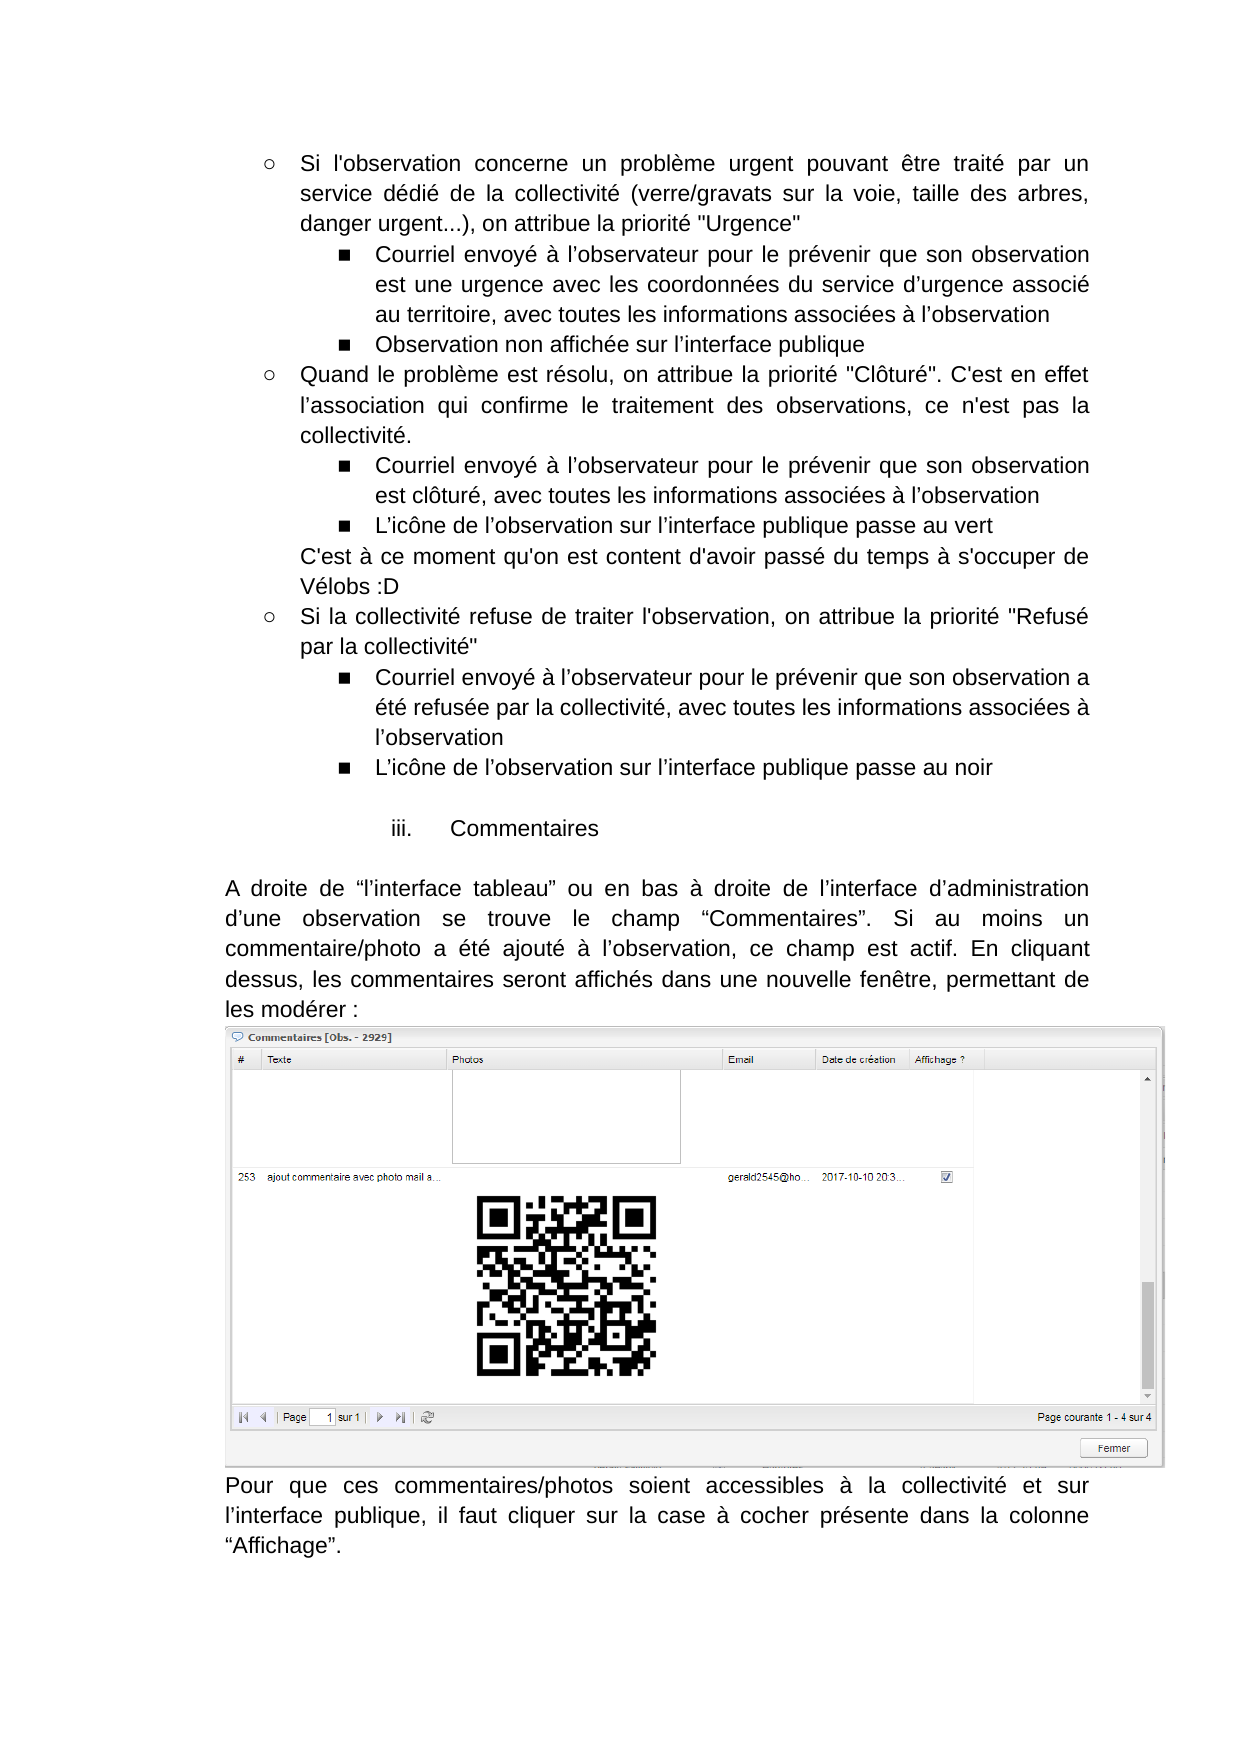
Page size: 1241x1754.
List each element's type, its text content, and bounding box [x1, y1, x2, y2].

list Courriel envoyé à l’observateur pour le prévenir que son observation est une urgence avec les coordonnées du service d’urgence associé au territoire, avec toutes les informations associées à l’observation [337, 241, 1090, 327]
list Courriel envoyé à l’observateur pour le prévenir que son observation a été refusée par la collectivité, avec toutes les informations associées à l’observation [337, 663, 1090, 750]
list L’icône de l’observation sur l’interface publique passe au noir [337, 754, 1090, 781]
picture [225, 1026, 1166, 1468]
list Commentaires [412, 814, 1090, 841]
text Pour que ces commentaires/photos soient accessibles à la collectivité et sur l’interface publique, il faut cliquer sur la case à cocher présente dans la colonne “Affichage”. [225, 1472, 1090, 1558]
list Courriel envoyé à l’observateur pour le prévenir que son observation est clôturé, avec toutes les informations associées à l’observation [337, 452, 1090, 509]
text C'est à ce moment qu'on est content d'avoir passé du temps à s'occuper de Vélobs :D [300, 543, 1090, 599]
list Si la collectivité refuse de traiter l'observation, on attribue la priorité "Refusé par la collectivité" [262, 603, 1090, 660]
list Quand le problème est résolu, on attribue la priorité "Clôturé". C'est en effet l’association qui confirme le traitement des observations, ce n'est pas la collectivité. [262, 361, 1090, 448]
list L’icône de l’observation sur l’interface publique passe au vert [337, 512, 1090, 539]
list Si l'observation concerne un problème urgent pouvant être traité par un service dédié de la collectivité (verre/gravats sur la voie, taille des arbres, danger urgent...), on attribue la priorité "Urgence" [262, 150, 1090, 237]
text A droite de “l’interface tableau” ou en bas à droite de l’interface d’administration d’une observation se trouve le champ “Commentaires”. Si au moins un commentaire/photo a été ajouté à l’observation, ce champ est actif. En cliquant dessus, les commentaires seront affichés dans une nouvelle fenêtre, permettant de les modérer : [225, 875, 1090, 1022]
list Observation non affichée sur l’interface publique [337, 331, 1090, 358]
